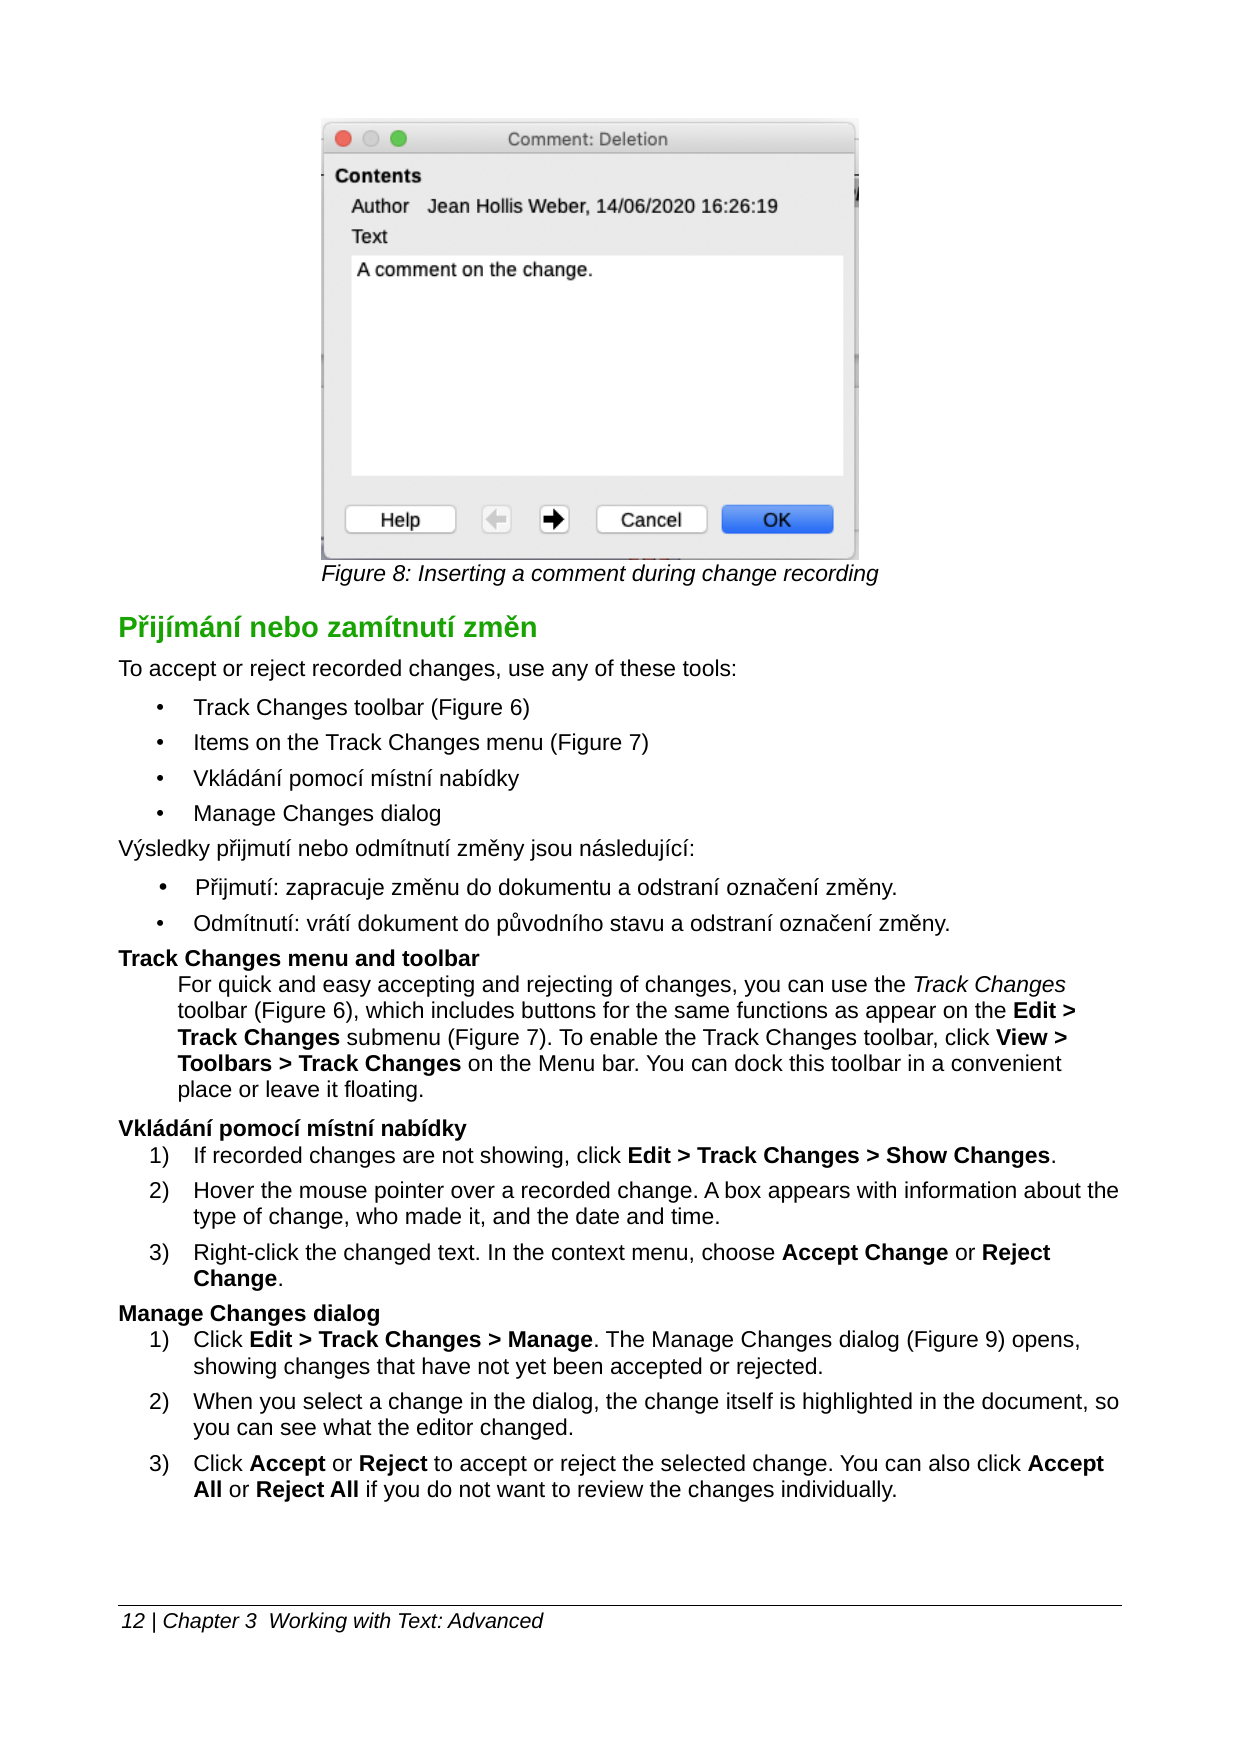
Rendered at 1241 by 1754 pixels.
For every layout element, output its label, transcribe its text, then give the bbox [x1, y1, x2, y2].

list When you select a change in the dialog, the change itself is highlighted in the document, so you can see what the editor changed. [169, 1388, 1122, 1441]
text For quick and easy accepting and rejecting of changes, you can use the Track Changes toolbar (Figure 6), which includes buttons for the same functions as appear on the Edit > Track Changes submenu (Figure 7). To enable the Track Changes toolbar, click View > Toolbars > Track Changes on the Menu bar. You can dock this toolbar in a convenient place or leave it floating. [177, 971, 1122, 1103]
list Click Edit > Track Changes > Manage. The Manage Changes dialog (Figure 9) opens, showing changes that have not yet been accepted or rejected. [169, 1326, 1122, 1379]
text Manage Changes dialog [118, 1300, 1122, 1326]
text Track Changes menu and toolbar [118, 945, 1122, 971]
list Přijmutí: zapracuje změnu do dokumentu a odstraní označení změny. [156, 874, 1122, 901]
list Items on the Track Changes menu (Figure 7) [156, 729, 1122, 756]
text Vkládání pomocí místní nabídky [118, 1115, 1122, 1142]
text Figure 8: Inserting a comment during change recording [321, 560, 919, 586]
picture [321, 118, 859, 560]
list Right-click the changed text. In the context menu, choose Accept Change or Reject Change. [169, 1238, 1122, 1291]
list Vkládání pomocí místní nabídky [156, 764, 1122, 791]
list To accept or reject recorded changes, use any of these tools: [118, 655, 1122, 682]
list Výsledky přijmutí nebo odmítnutí změny jsou následující: [118, 835, 1122, 861]
list Odmítnutí: vrátí dokument do původního stavu a odstraní označení změny. [156, 909, 1122, 936]
list If recorded changes are not showing, click Edit > Track Changes > Show Changes. [169, 1142, 1122, 1168]
list Click Accept or Reject to accept or reject the selected change. You can also click Accept All or Reject All if you do not want to review the changes individually. [169, 1449, 1122, 1502]
list Hover the mouse pointer over a recorded change. A box appears with information about the type of change, who made it, and the date and time. [169, 1177, 1122, 1229]
list Manage Changes dialog [156, 800, 1122, 826]
list Track Changes toolbar (Figure 6) [156, 694, 1122, 720]
subtitle Přijímání nebo zamítnutí změn [118, 610, 1122, 643]
